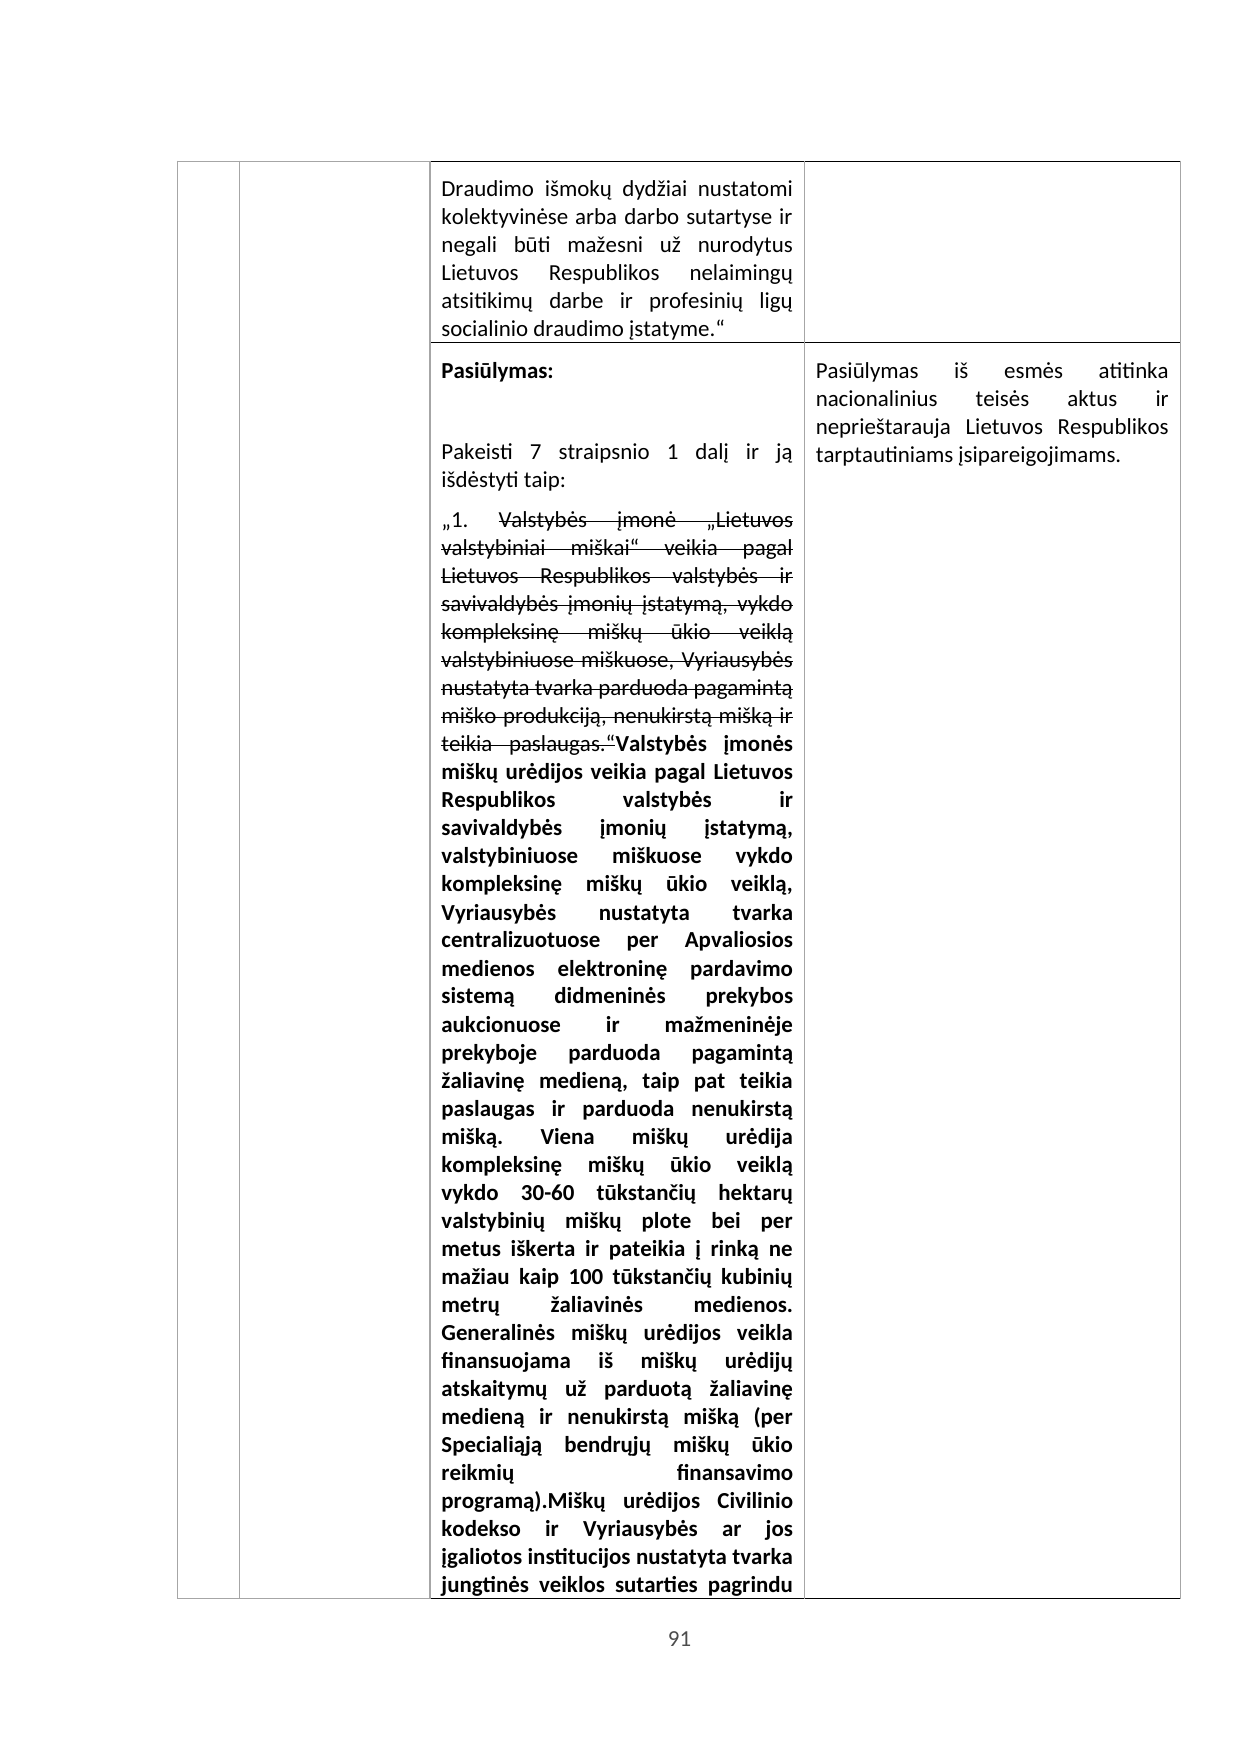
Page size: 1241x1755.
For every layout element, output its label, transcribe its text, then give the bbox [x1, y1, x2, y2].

table_cell Pasiūlymas iš esmės atitinka nacionalinius teisės aktus ir neprieštarauja Lietuvos Respublikos tarptautiniams įsipareigojimams. [805, 343, 1180, 1598]
table_cell Draudimo išmokų dydžiai nustatomi kolektyvinėse arba darbo sutartyse ir negali būti mažesni už nurodytus Lietuvos Respublikos nelaimingų atsitikimų darbe ir profesinių ligų socialinio draudimo įstatyme.“ [431, 162, 804, 342]
table_cell [240, 162, 429, 1598]
table_cell Pasiūlymas: Pakeisti 7 straipsnio 1 dalį ir ją išdėstyti taip: „1. Valstybės įmonė „Lietuvos valstybiniai miškai“ veikia pagal Lietuvos Respublikos valstybės ir savivaldybės įmonių įstatymą, vykdo kompleksinę miškų ūkio veiklą valstybiniuose miškuose, Vyriausybės nustatyta tvarka parduoda pagamintą miško produkciją, nenukirstą mišką ir teikia paslaugas.“Valstybės įmonės miškų urėdijos veikia pagal Lietuvos Respublikos valstybės ir savivaldybės įmonių įstatymą, valstybiniuose miškuose vykdo kompleksinę miškų ūkio veiklą, Vyriausybės nustatyta tvarka centralizuotuose per Apvaliosios medienos elektroninę pardavimo sistemą didmeninės prekybos aukcionuose ir mažmeninėje prekyboje parduoda pagamintą žaliavinę medieną, taip pat teikia paslaugas ir parduoda nenukirstą mišką. Viena miškų urėdija kompleksinę miškų ūkio veiklą vykdo 30-60 tūkstančių hektarų valstybinių miškų plote bei per metus iškerta ir pateikia į rinką ne mažiau kaip 100 tūkstančių kubinių metrų žaliavinės medienos. Generalinės miškų urėdijos veikla finansuojama iš miškų urėdijų atskaitymų už parduotą žaliavinę medieną ir nenukirstą mišką (per Specialiąją bendrųjų miškų ūkio reikmių finansavimo programą).Miškų urėdijos Civilinio kodekso ir Vyriausybės ar jos įgaliotos institucijos nustatyta tvarka jungtinės veiklos sutarties pagrindu [431, 343, 804, 1598]
table_cell VIII. [178, 162, 239, 1598]
table_cell [805, 162, 1180, 342]
